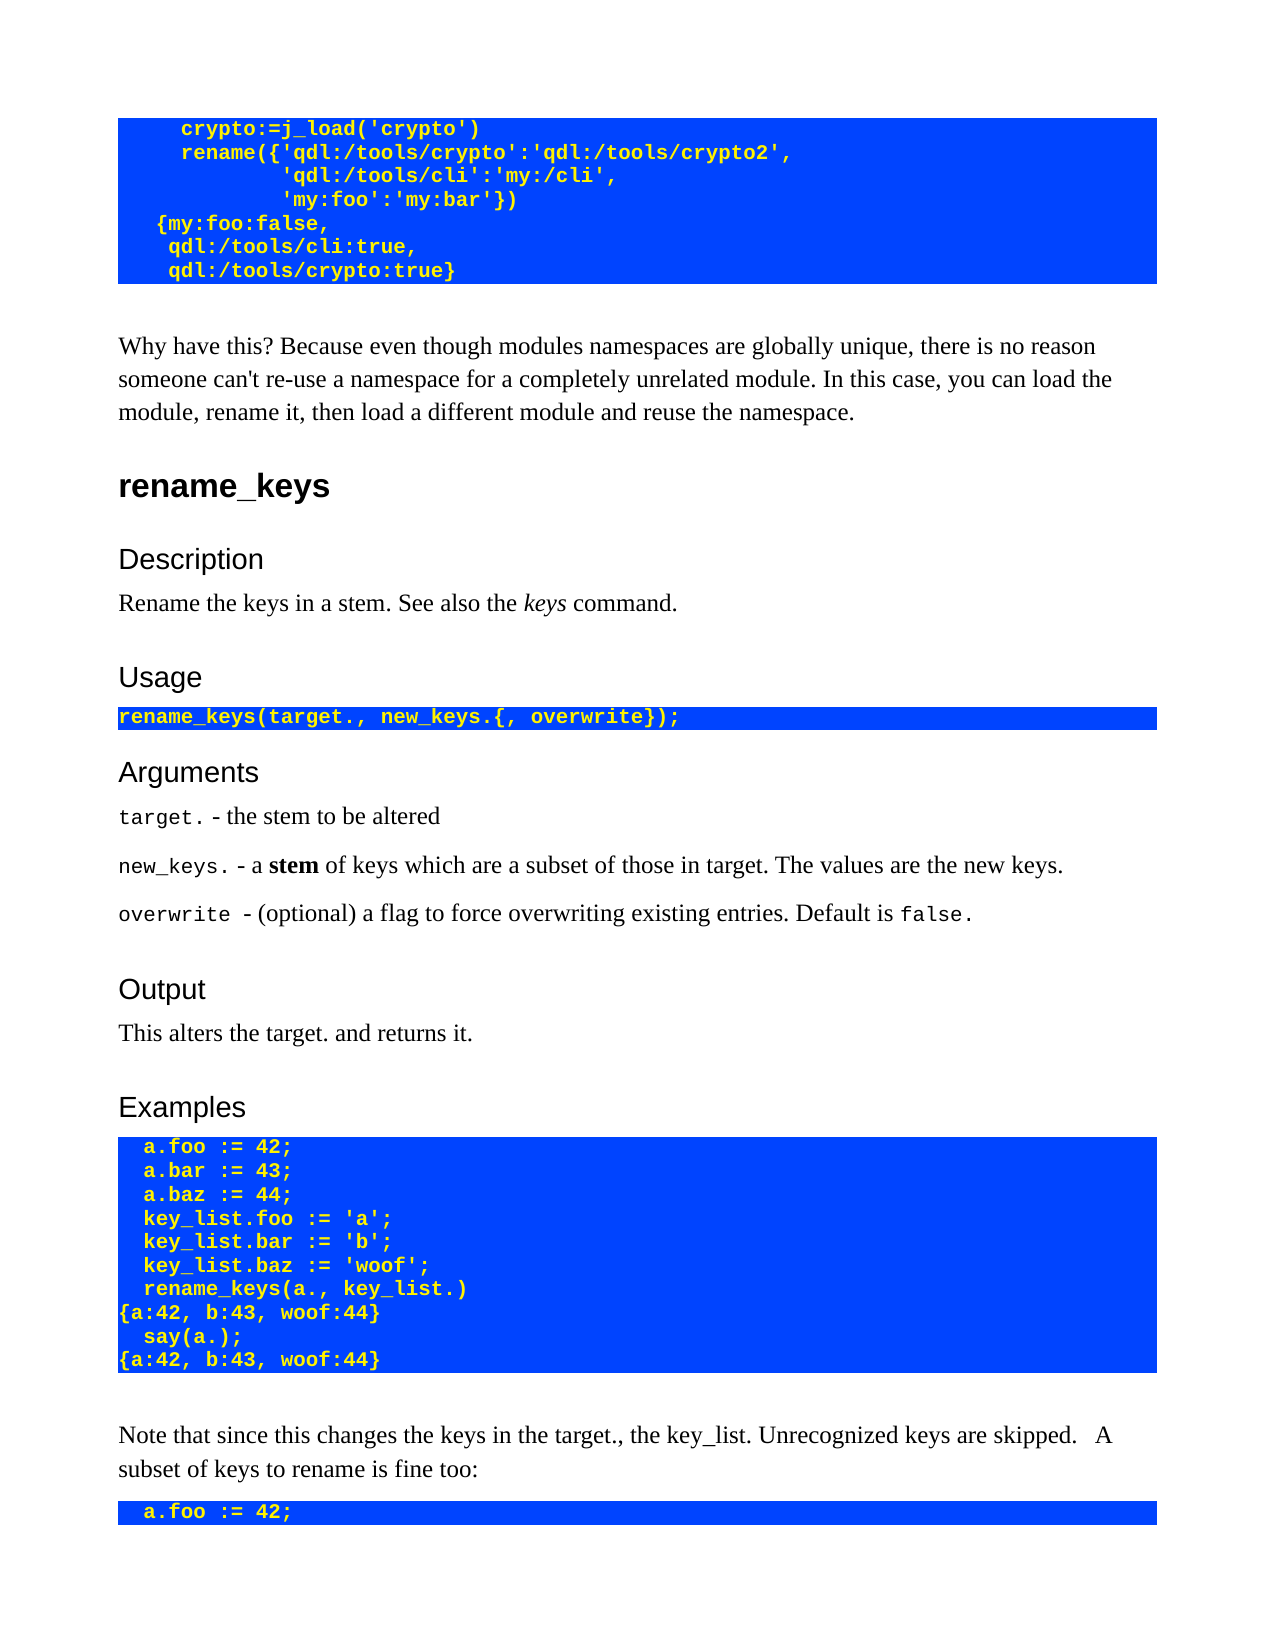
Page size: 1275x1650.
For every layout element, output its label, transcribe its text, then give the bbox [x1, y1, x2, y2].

text say(a.); [118, 1326, 1157, 1349]
text key_list.bar := 'b'; [118, 1231, 1157, 1255]
text {a:42, b:43, woof:44} [118, 1349, 1157, 1373]
text Note that since this changes the keys in the target., the key_list. Unrecognized keys are skipped. A subset of keys to rename is fine too: [118, 1421, 1157, 1482]
subtitle Output [118, 972, 1157, 1005]
subtitle Examples [118, 1091, 1157, 1124]
text Why have this? Because even though modules namespaces are globally unique, there is no reason someone can't re-use a namespace for a completely unrelated module. In this case, you can load the module, rename it, then load a different module and reuse the namespace. [118, 331, 1157, 426]
text This alters the target. and returns it. [118, 1018, 1157, 1047]
text key_list.foo := 'a'; [118, 1207, 1157, 1231]
text qdl:/tools/crypto:true} [118, 260, 1157, 284]
text crypto:=j_load('crypto') [118, 118, 1157, 142]
text {my:foo:false, [118, 213, 1157, 236]
subtitle rename_keys [118, 466, 1157, 504]
text a.bar := 43; [118, 1160, 1157, 1184]
text rename({'qdl:/tools/crypto':'qdl:/tools/crypto2', [118, 142, 1157, 165]
text qdl:/tools/cli:true, [118, 236, 1157, 260]
subtitle Arguments [118, 755, 1157, 789]
text a.foo := 42; [118, 1137, 1157, 1160]
text rename_keys(a., key_list.) [118, 1278, 1157, 1302]
text rename_keys(target., new_keys.{, overwrite}); [118, 707, 1157, 730]
text {a:42, b:43, woof:44} [118, 1302, 1157, 1326]
subtitle Description [118, 542, 1157, 575]
text overwrite - (optional) a flag to force overwriting existing entries. Default is false. [118, 898, 1157, 928]
text 'qdl:/tools/cli':'my:/cli', [118, 165, 1157, 189]
text a.foo := 42; [118, 1501, 1157, 1525]
text target. - the stem to be altered [118, 801, 1157, 831]
text a.baz := 44; [118, 1184, 1157, 1207]
text 'my:foo':'my:bar'}) [118, 189, 1157, 213]
text Rename the keys in a stem. See also the keys command. [118, 588, 1157, 617]
text key_list.baz := 'woof'; [118, 1255, 1157, 1278]
subtitle Usage [118, 661, 1157, 694]
text new_keys. - a stem of keys which are a subset of those in target. The values are the new keys. [118, 850, 1157, 879]
